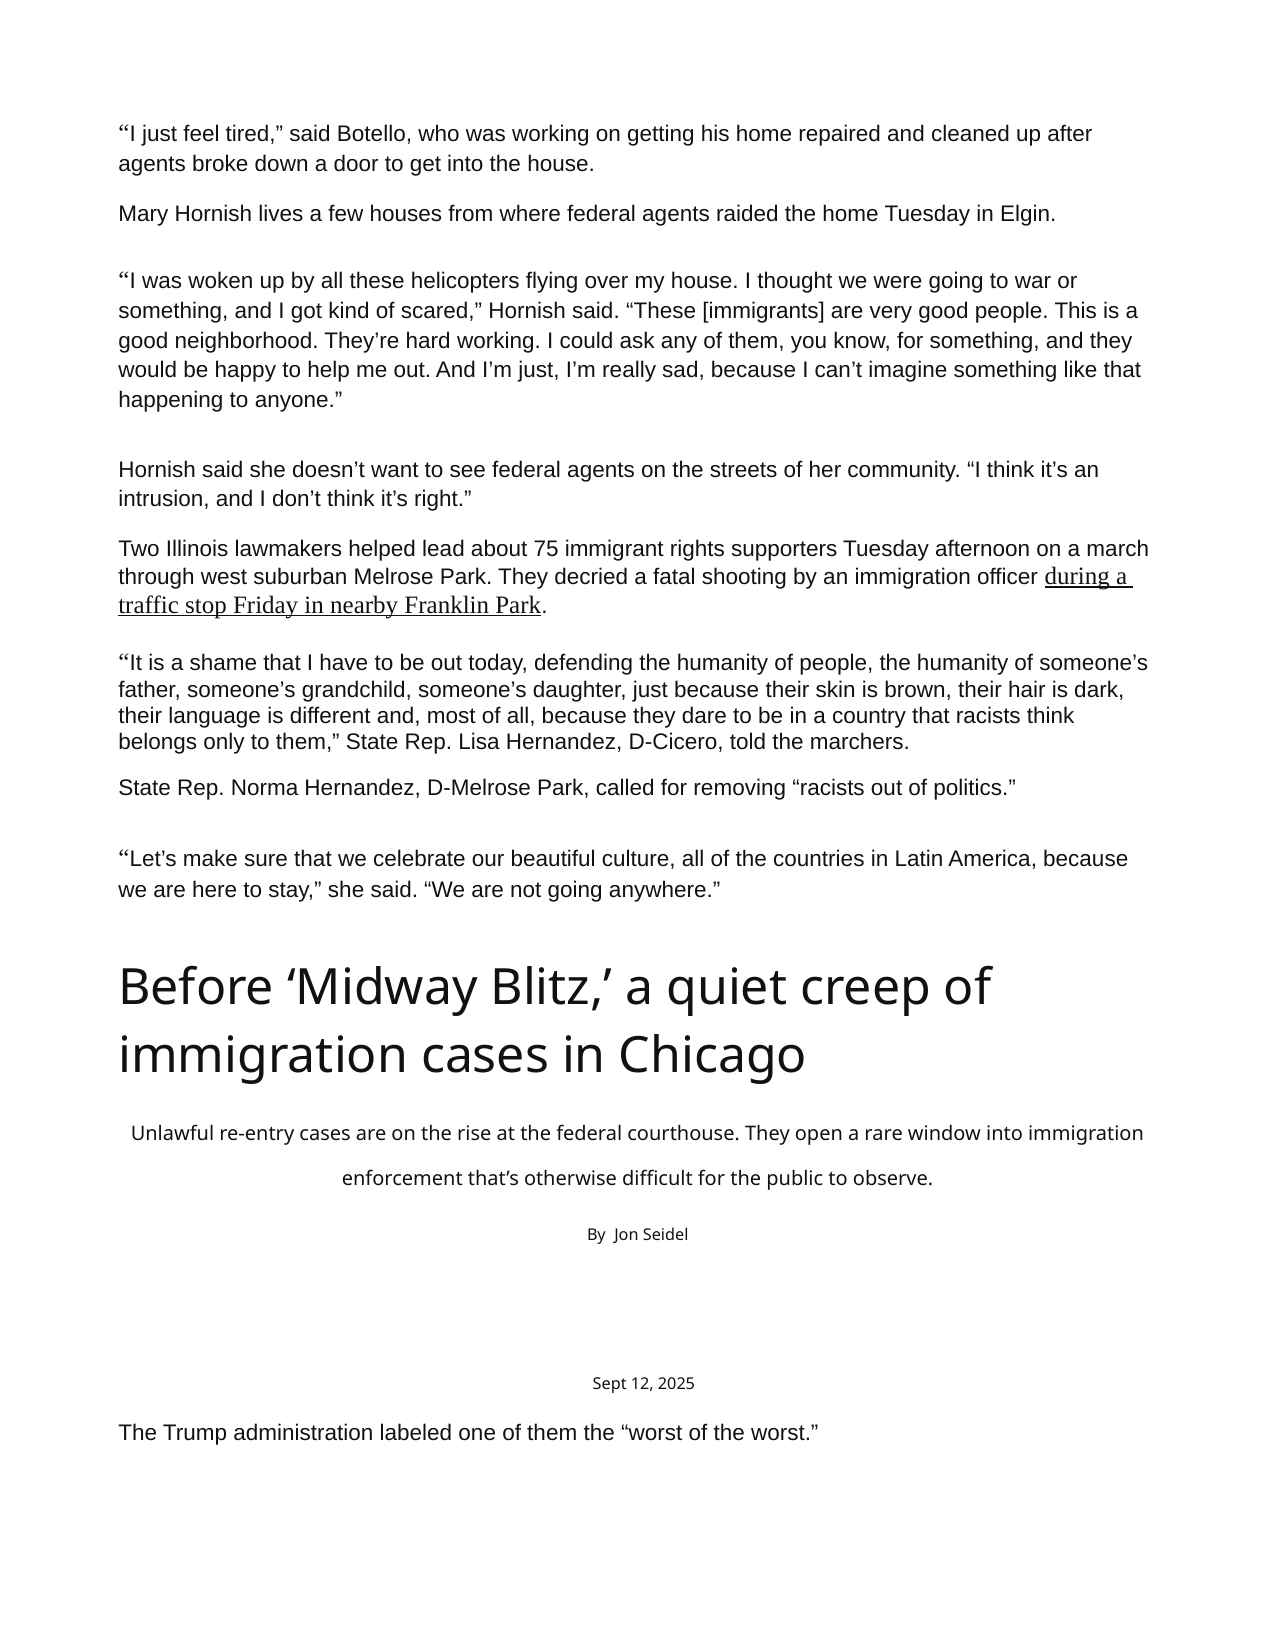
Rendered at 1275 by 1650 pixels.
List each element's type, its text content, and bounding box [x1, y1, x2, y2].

text Mary Hornish lives a few houses from where federal agents raided the home Tuesday in Elgin. [118, 200, 1157, 226]
subtitle Before ‘Midway Blitz,’ a quiet creep of immigration cases in Chicago [118, 951, 1157, 1087]
text “I just feel tired,” said Botello, who was working on getting his home repaired and cleaned up after agents broke down a door to get into the house. [118, 118, 1157, 177]
text “I was woken up by all these helicopters flying over my house. I thought we were going to war or something, and I got kind of scared,” Hornish said. “These [immigrants] are very good people. This is a good neighborhood. They’re hard working. I could ask any of them, you know, for something, and they would be happy to help me out. And I’m just, I’m really sad, because I can’t imagine something like that happening to anyone.” [118, 265, 1157, 412]
text By Jon Seidel [118, 1223, 1157, 1246]
text State Rep. Norma Hernandez, D-Melrose Park, called for removing “racists out of politics.” [118, 774, 1157, 799]
text Sept 12, 2025 [118, 1366, 1157, 1395]
text “Let’s make sure that we celebrate our beautiful culture, all of the countries in Latin America, because we are here to stay,” she said. “We are not going anywhere.” [118, 843, 1157, 902]
text The Trump administration labeled one of them the “worst of the worst.” [118, 1419, 1157, 1445]
subtitle Unlawful re-entry cases are on the rise at the federal courthouse. They open a rare window into immigration enforcement that’s otherwise difficult for the public to observe. [118, 1119, 1157, 1191]
text Hornish said she doesn’t want to see federal agents on the streets of her community. “I think it’s an intrusion, and I don’t think it’s right.” [118, 456, 1157, 512]
text Two Illinois lawmakers helped lead about 75 immigrant rights supporters Tuesday afternoon on a march through west suburban Melrose Park. They decried a fatal shooting by an immigration officer during a traffic stop Friday in nearby Franklin Park. “It is a shame that I have to be out today, defending the humanity of people, the humanity of someone’s father, someone’s grandchild, someone’s daughter, just because their skin is brown, their hair is dark, their language is different and, most of all, because they dare to be in a country that racists think belongs only to them,” State Rep. Lisa Hernandez, D-Cicero, told the marchers. [118, 535, 1157, 754]
